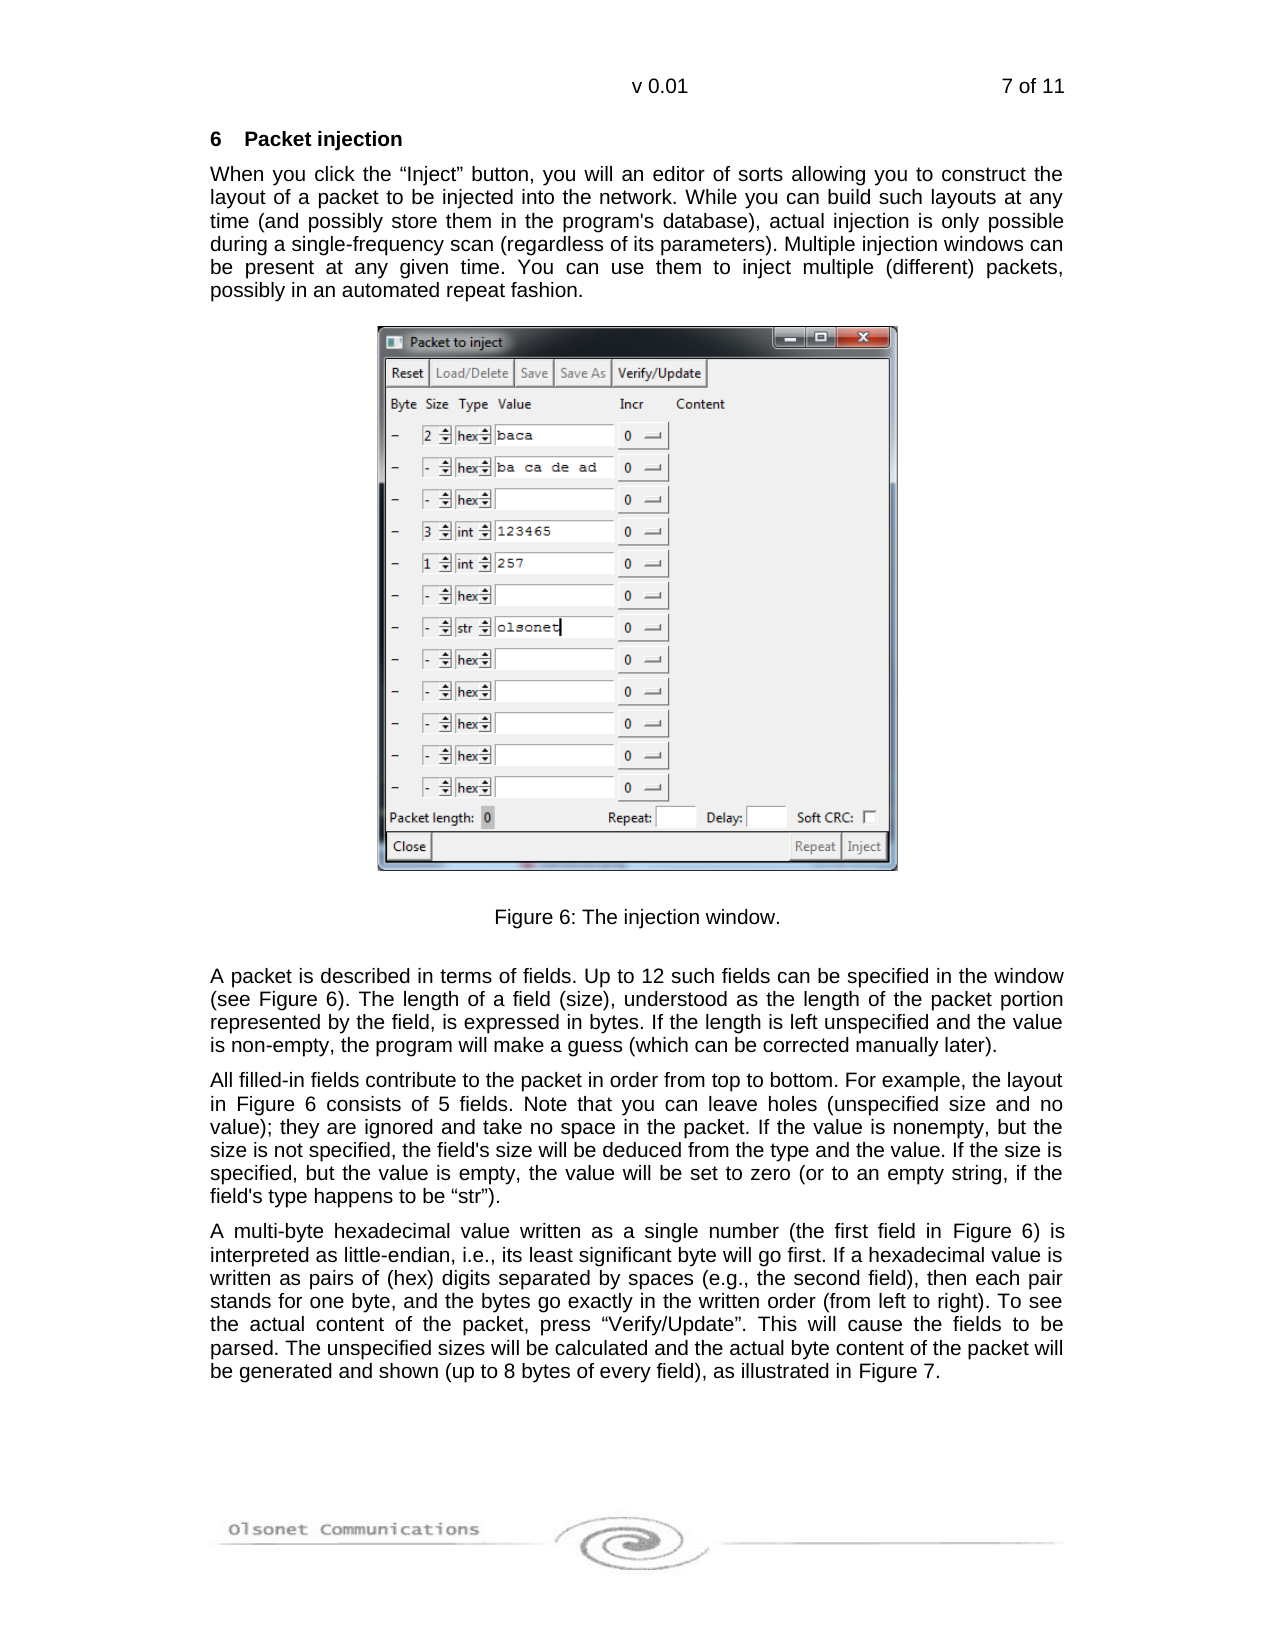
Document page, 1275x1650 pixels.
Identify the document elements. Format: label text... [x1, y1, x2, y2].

text A packet is described in terms of fields. Up to 12 such fields can be specified in the window (see Figure 6). The length of a field (size), understood as the length of the packet portion represented by the field, is expressed in bytes. If the length is left unspecified and the value is non-empty, the program will make a guess (which can be corrected manually later). [210, 964, 1065, 1057]
picture [210, 1501, 1065, 1593]
text All filled-in fields contribute to the packet in order from top to bottom. For example, the layout in Figure 6 consists of 5 fields. Note that you can leave holes (unspecified size and no value); they are ignored and take no space in the packet. If the value is nonempty, but the size is not specified, the field's size will be deduced from the type and the value. If the size is specified, but the value is empty, the value will be set to zero (or to an empty string, if the field's type happens to be “str”). [210, 1069, 1065, 1208]
text A multi-byte hexadecimal value written as a single number (the first field in Figure 6) is interpreted as little-endian, i.e., its least significant byte will go first. If a hexadecimal value is written as pairs of (hex) digits separated by spaces (e.g., the second field), then each pair stands for one byte, and the bytes go exactly in the written order (from left to right). To see the actual content of the packet, press “Verify/Update”. This will cause the fields to be parsed. The unspecified sizes will be calculated and the actual byte content of the packet will be generated and shown (up to 8 bytes of every field), as illustrated in Figure 7. [210, 1220, 1065, 1383]
text When you click the “Inject” button, you will an editor of sorts allowing you to construct the layout of a packet to be injected into the network. While you can build such layouts at any time (and possibly store them in the program's database), actual injection is only possible during a single-frequency scan (regardless of its parameters). Multiple injection windows can be present at any given time. You can use them to inject multiple (different) packets, possibly in an automated repeat fashion. [210, 163, 1065, 302]
subtitle Packet injection [210, 128, 1065, 151]
picture [377, 326, 898, 871]
text Figure 6: The injection window. [377, 906, 898, 929]
